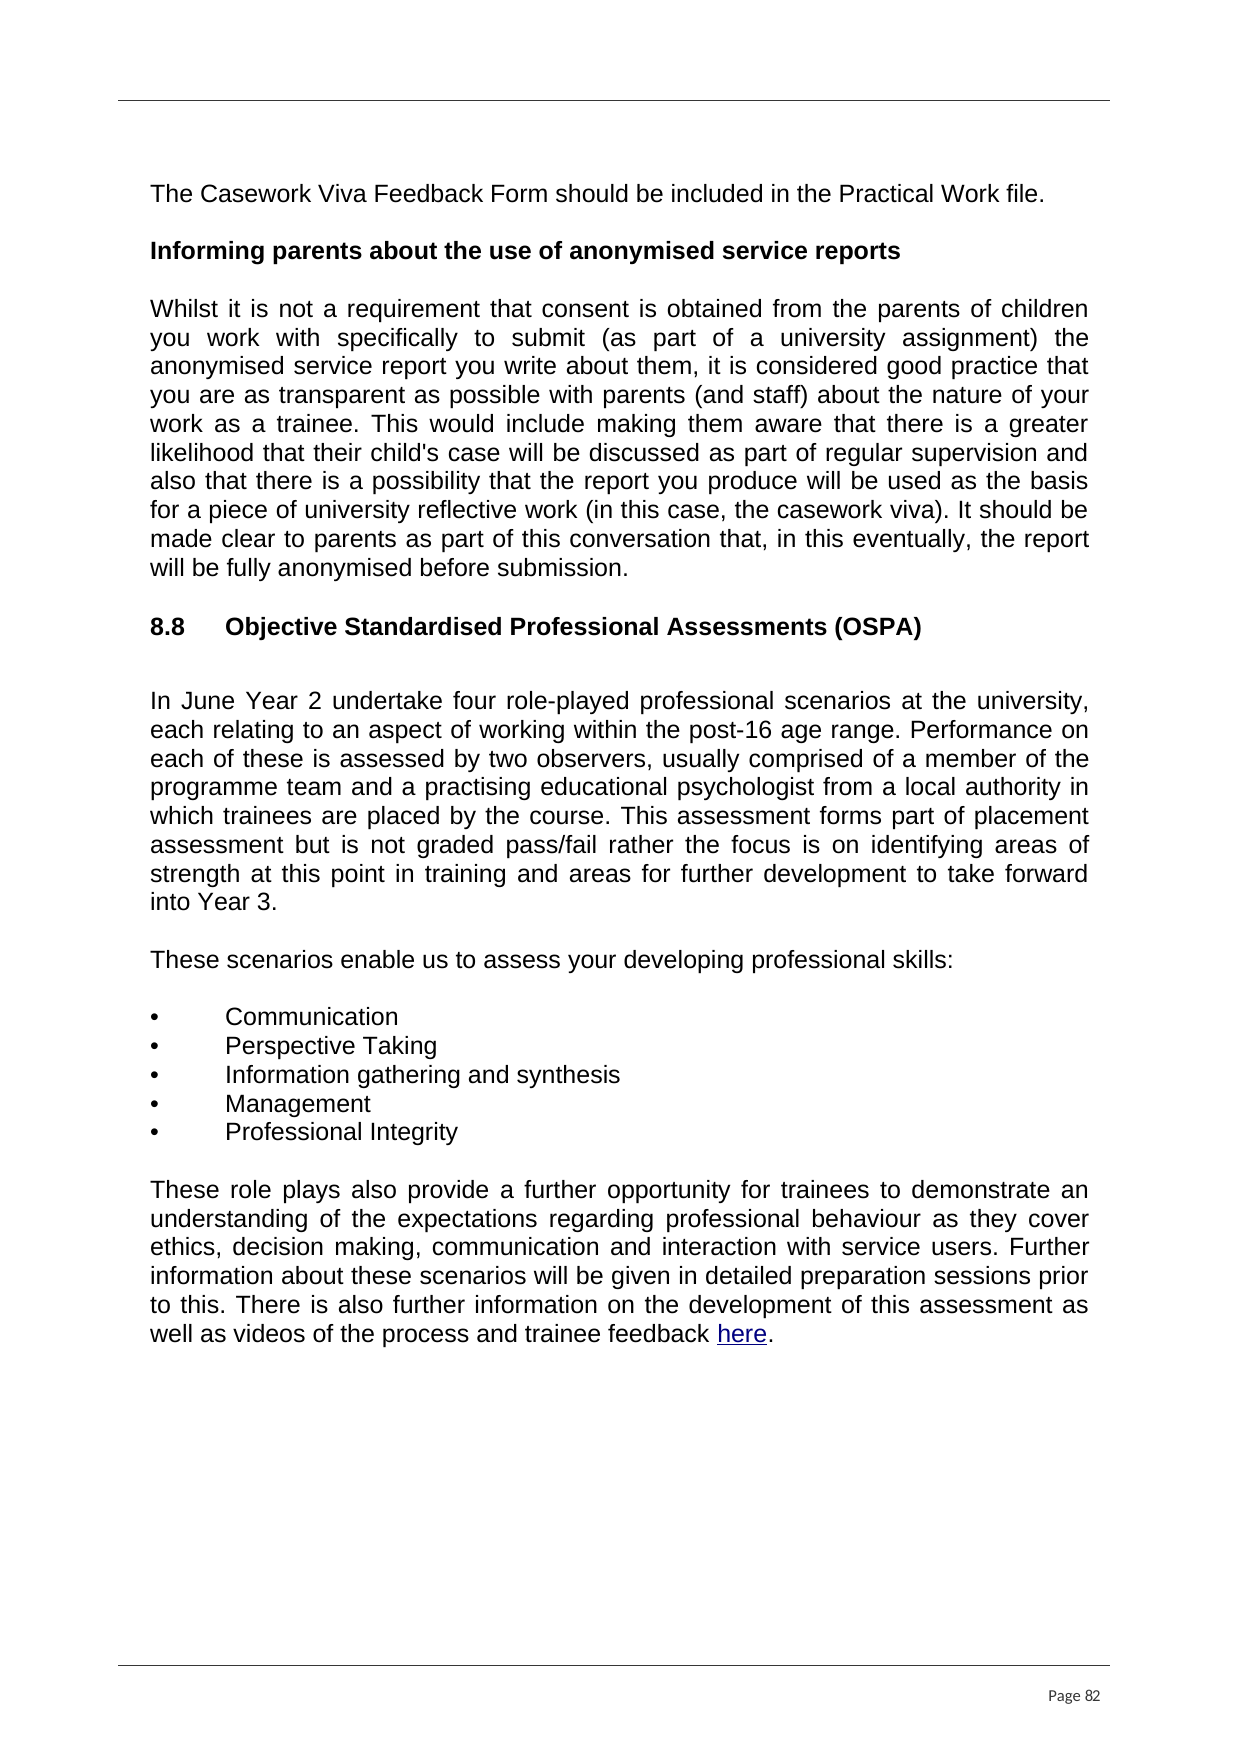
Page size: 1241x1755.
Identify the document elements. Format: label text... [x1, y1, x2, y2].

text These role plays also provide a further opportunity for trainees to demonstrate an understanding of the expectations regarding professional behaviour as they cover ethics, decision making, communication and interaction with service users. Further information about these scenarios will be given in detailed preparation sessions prior to this. There is also further information on the development of this assessment as well as videos of the process and trainee feedback here. [150, 1175, 1091, 1347]
text The Casework Viva Feedback Form should be included in the Practical Work file. [150, 179, 1091, 207]
subtitle Informing parents about the use of anonymised service reports [150, 236, 1091, 265]
text • Information gathering and synthesis [150, 1060, 1091, 1089]
text • Perspective Taking [150, 1031, 1091, 1060]
text • Communication [150, 1002, 1091, 1031]
text • Management [150, 1089, 1091, 1117]
subtitle 8.8 Objective Standardised Professional Assessments (OSPA) [150, 612, 1091, 641]
text Whilst it is not a requirement that consent is obtained from the parents of children you work with specifically to submit (as part of a university assignment) the anonymised service report you write about them, it is considered good practice that you are as transparent as possible with parents (and staff) about the nature of your work as a trainee. This would include making them aware that there is a greater likelihood that their child's case will be discussed as part of regular supervision and also that there is a possibility that the report you produce will be used as the basis for a piece of university reflective work (in this case, the casework viva). It should be made clear to parents as part of this conversation that, in this eventually, the report will be fully anonymised before submission. [150, 294, 1091, 581]
text • Professional Integrity [150, 1117, 1091, 1146]
text In June Year 2 undertake four role-played professional scenarios at the university, each relating to an aspect of working within the post-16 age range. Performance on each of these is assessed by two observers, usually comprised of a member of the programme team and a practising educational psychologist from a local authority in which trainees are placed by the course. This assessment forms part of placement assessment but is not graded pass/fail rather the focus is on identifying areas of strength at this point in training and areas for further development to take forward into Year 3. [150, 686, 1091, 916]
text These scenarios enable us to assess your developing professional skills: [150, 945, 1091, 974]
